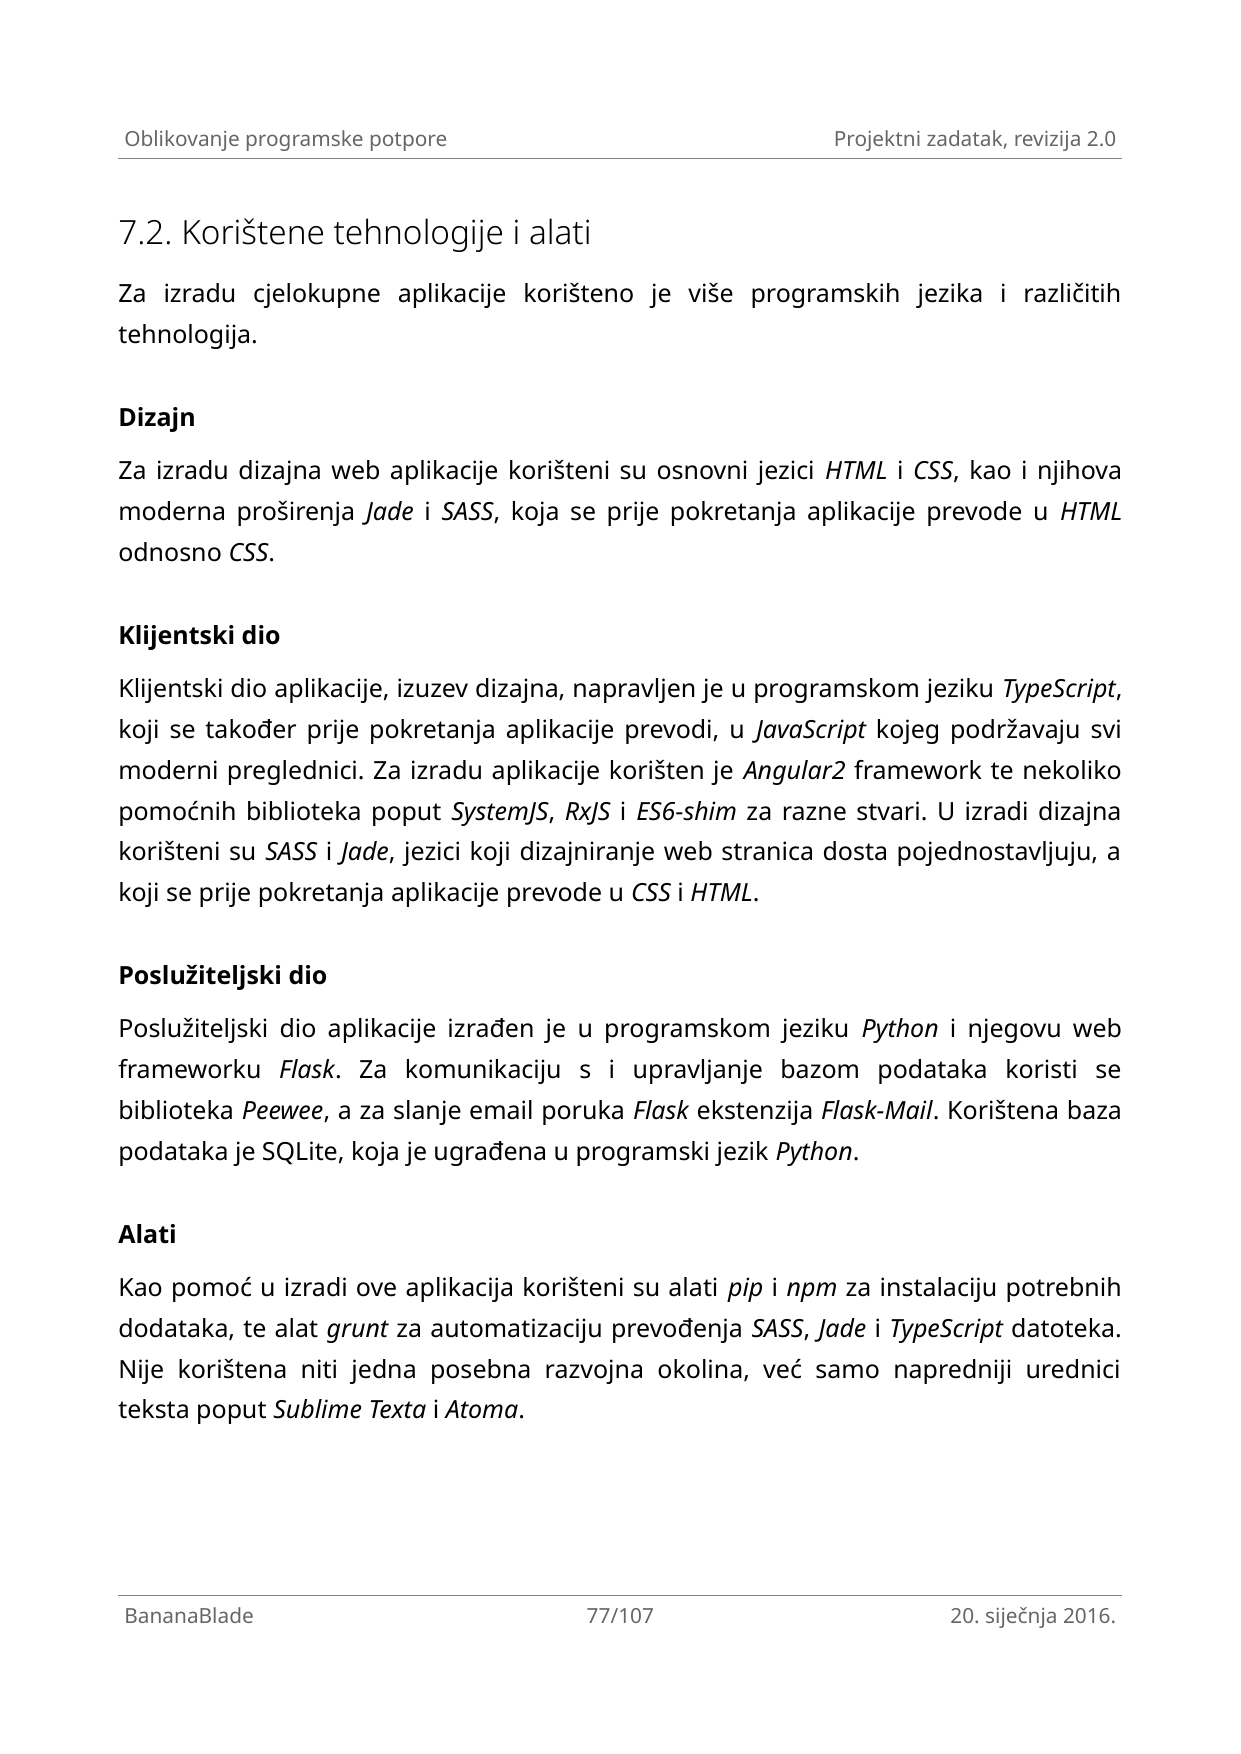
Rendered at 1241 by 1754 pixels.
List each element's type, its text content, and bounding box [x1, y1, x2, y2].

subtitle 7.2. Korištene tehnologije i alati [118, 209, 1122, 254]
subtitle Klijentski dio [118, 617, 1122, 651]
text Za izradu dizajna web aplikacije korišteni su osnovni jezici HTML i CSS, kao i njihova moderna proširenja Jade i SASS, koja se prije pokretanja aplikacije prevode u HTML odnosno CSS. [118, 453, 1122, 568]
subtitle Alati [118, 1216, 1122, 1250]
text Poslužiteljski dio aplikacije izrađen je u programskom jeziku Python i njegovu web frameworku Flask. Za komunikaciju s i upravljanje bazom podataka koristi se biblioteka Peewee, a za slanje email poruka Flask ekstenzija Flask-Mail. Korištena baza podataka je SQLite, koja je ugrađena u programski jezik Python. [118, 1011, 1122, 1167]
text Za izradu cjelokupne aplikacije korišteno je više programskih jezika i različitih tehnologija. [118, 276, 1122, 351]
subtitle Poslužiteljski dio [118, 958, 1122, 992]
text Klijentski dio aplikacije, izuzev dizajna, napravljen je u programskom jeziku TypeScript, koji se također prije pokretanja aplikacije prevodi, u JavaScript kojeg podržavaju svi moderni preglednici. Za izradu aplikacije korišten je Angular2 framework te nekoliko pomoćnih biblioteka poput SystemJS, RxJS i ES6-shim za razne stvari. U izradi dizajna korišteni su SASS i Jade, jezici koji dizajniranje web stranica dosta pojednostavljuju, a koji se prije pokretanja aplikacije prevode u CSS i HTML. [118, 671, 1122, 909]
text Kao pomoć u izradi ove aplikacija korišteni su alati pip i npm za instalaciju potrebnih dodataka, te alat grunt za automatizaciju prevođenja SASS, Jade i TypeScript datoteka. Nije korištena niti jedna posebna razvojna okolina, već samo napredniji urednici teksta poput Sublime Texta i Atoma. [118, 1269, 1122, 1426]
subtitle Dizajn [118, 399, 1122, 433]
